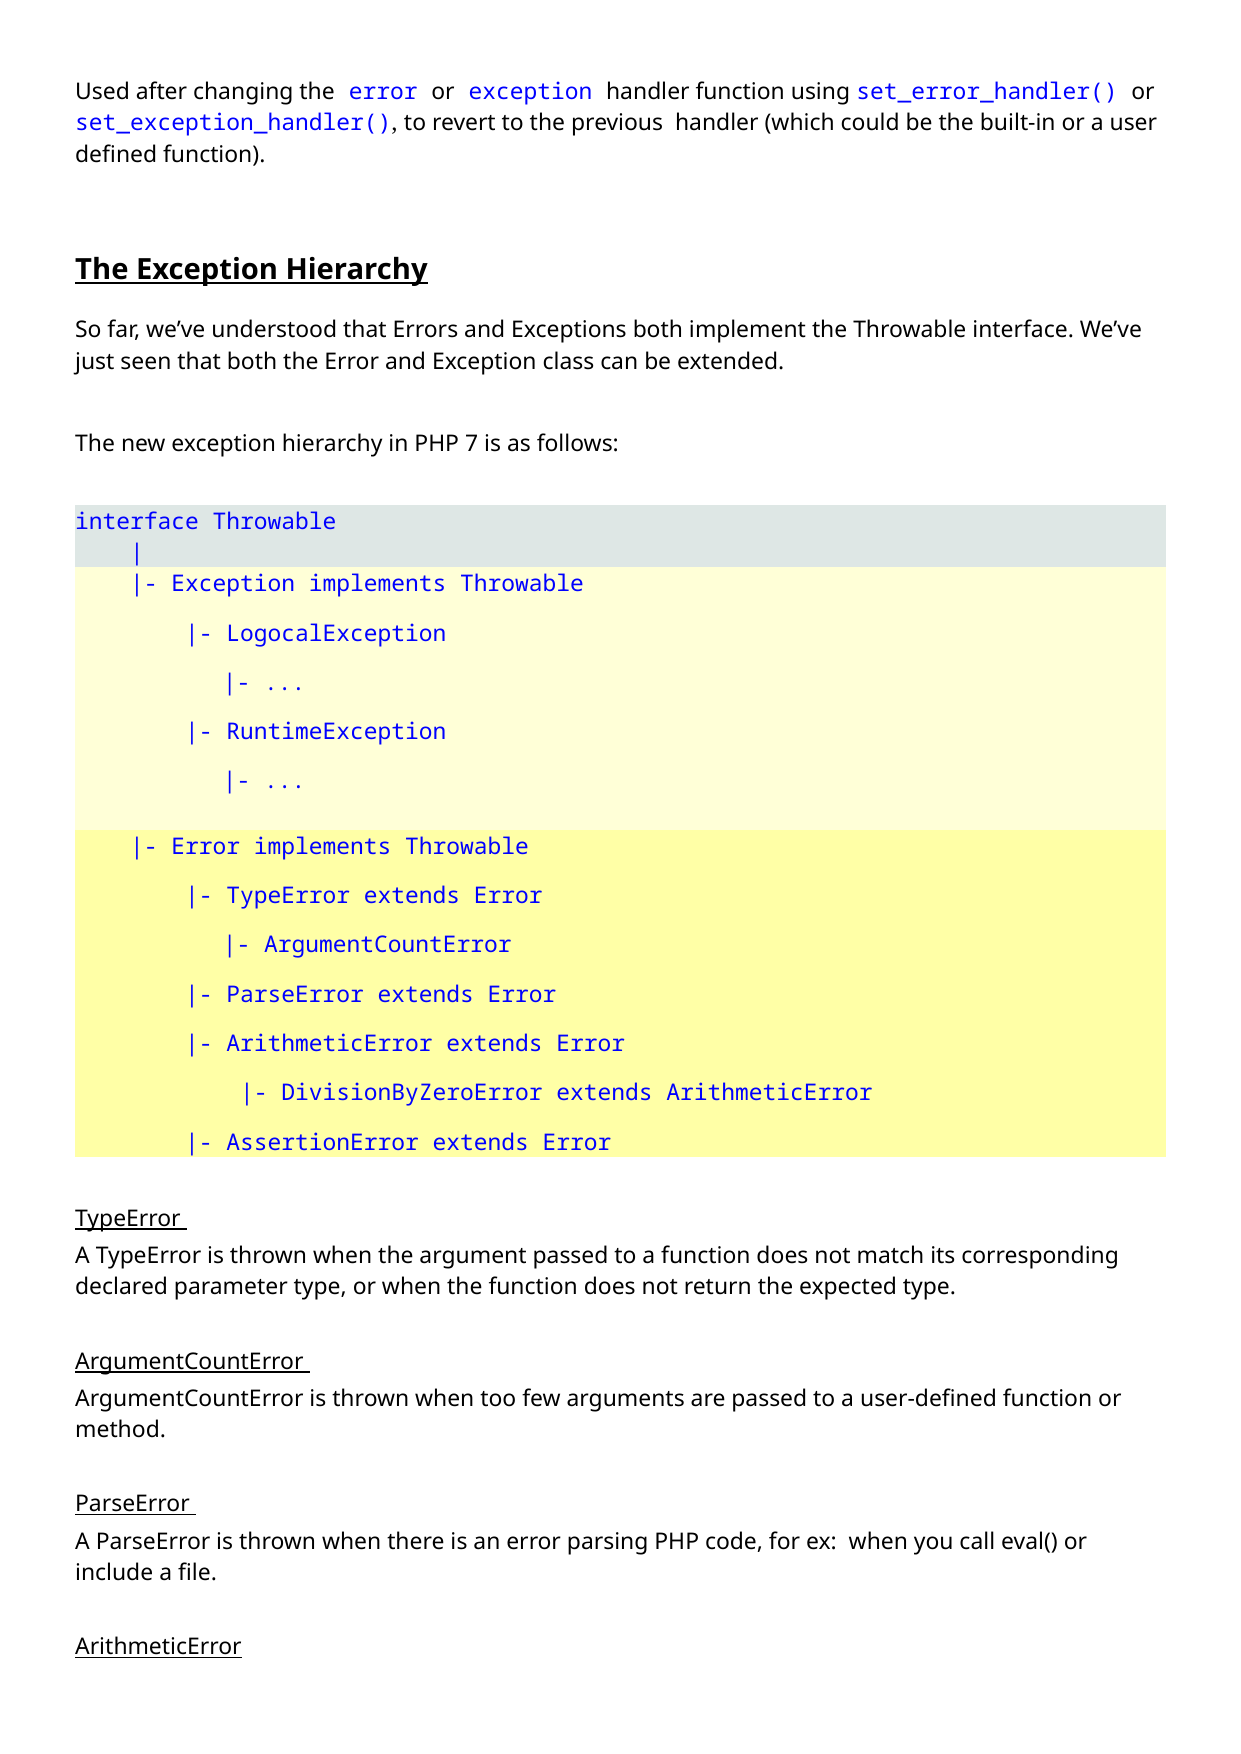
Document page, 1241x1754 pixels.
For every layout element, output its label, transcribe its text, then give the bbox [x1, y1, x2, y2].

text |- ParseError extends Error [75, 978, 1166, 1009]
text ParseError [75, 1487, 1166, 1519]
text |- ... [75, 666, 1166, 697]
text |- AssertionError extends Error [75, 1126, 1166, 1157]
text Used after changing the error or exception handler function using set_error_handler() or set_exception_handler(), to revert to the previous handler (which could be the built-in or a user defined function). [75, 75, 1166, 169]
text The new exception hierarchy in PHP 7 is as follows: [75, 427, 1166, 458]
text ArithmeticError [75, 1630, 1166, 1661]
text |- RuntimeException [75, 715, 1166, 746]
text |- ArgumentCountError [75, 928, 1166, 960]
text |- ArithmeticError extends Error [75, 1027, 1166, 1058]
text |- LogocalException [75, 617, 1166, 648]
text ArgumentCountError is thrown when too few arguments are passed to a user-defined function or method. [75, 1382, 1166, 1444]
text |- TypeError extends Error [75, 879, 1166, 910]
text |- ... [75, 764, 1166, 796]
text |- Error implements Throwable [75, 830, 1166, 861]
text So far, we’ve understood that Errors and Exceptions both implement the Throwable interface. We’ve just seen that both the Error and Exception class can be extended. [75, 313, 1166, 376]
text |- Exception implements Throwable [75, 567, 1166, 598]
text | [75, 536, 1166, 567]
text A TypeError is thrown when the argument passed to a function does not match its corresponding declared parameter type, or when the function does not return the expected type. [75, 1239, 1166, 1301]
text TypeError [75, 1202, 1183, 1233]
text ArgumentCountError [75, 1344, 1166, 1376]
text The Exception Hierarchy [75, 248, 1166, 288]
text A ParseError is thrown when there is an error parsing PHP code, for ex: when you call eval() or include a file. [75, 1524, 1166, 1587]
text |- DivisionByZeroError extends ArithmeticError [75, 1076, 1166, 1107]
text interface Throwable [75, 505, 1166, 536]
